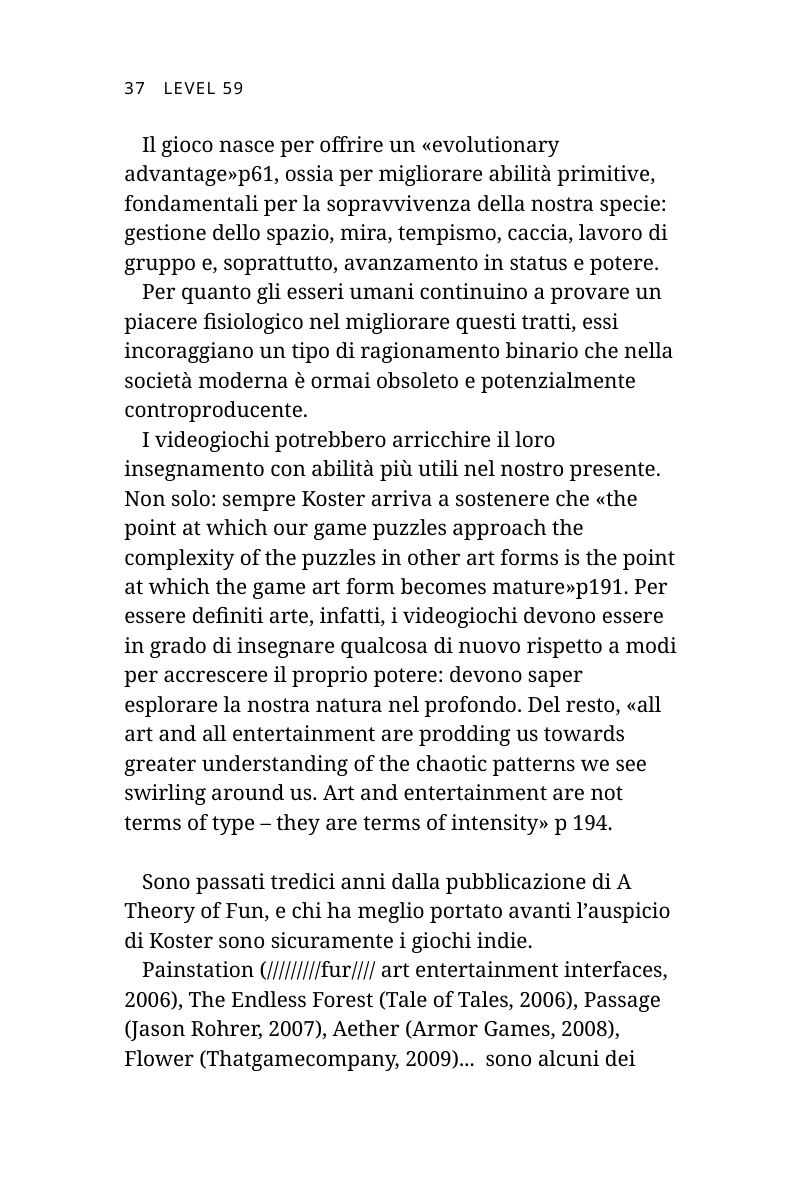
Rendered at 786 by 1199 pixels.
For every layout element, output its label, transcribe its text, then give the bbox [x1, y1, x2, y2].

text Painstation (/////////fur//// art entertainment interfaces, 2006), The Endless Forest (Tale of Tales, 2006), Passage (Jason Rohrer, 2007), Aether (Armor Games, 2008), Flower (Thatgamecompany, 2009)... sono alcuni dei [124, 954, 679, 1072]
text Sono passati tredici anni dalla pubblicazione di A Theory of Fun, e chi ha meglio portato avanti l’auspicio di Koster sono sicuramente i giochi indie. [124, 866, 679, 954]
text Il gioco nasce per offrire un «evolutionary advantage»p61, ossia per migliorare abilità primitive, fondamentali per la sopravvivenza della nostra specie: gestione dello spazio, mira, tempismo, caccia, lavoro di gruppo e, soprattutto, avanzamento in status e potere. [124, 129, 679, 276]
text I videogiochi potrebbero arricchire il loro insegnamento con abilità più utili nel nostro presente. Non solo: sempre Koster arriva a sostenere che «the point at which our game puzzles approach the complexity of the puzzles in other art forms is the point at which the game art form becomes mature»p191. Per essere definiti arte, infatti, i videogiochi devono essere in grado di insegnare qualcosa di nuovo rispetto a modi per accrescere il proprio potere: devono saper esplorare la nostra natura nel profondo. Del resto, «all art and all entertainment are prodding us towards greater understanding of the chaotic patterns we see swirling around us. Art and entertainment are not terms of type – they are terms of intensity» p 194. [124, 424, 679, 836]
text Per quanto gli esseri umani continuino a provare un piacere fisiologico nel migliorare questi tratti, essi incoraggiano un tipo di ragionamento binario che nella società moderna è ormai obsoleto e potenzialmente controproducente. [124, 276, 679, 424]
